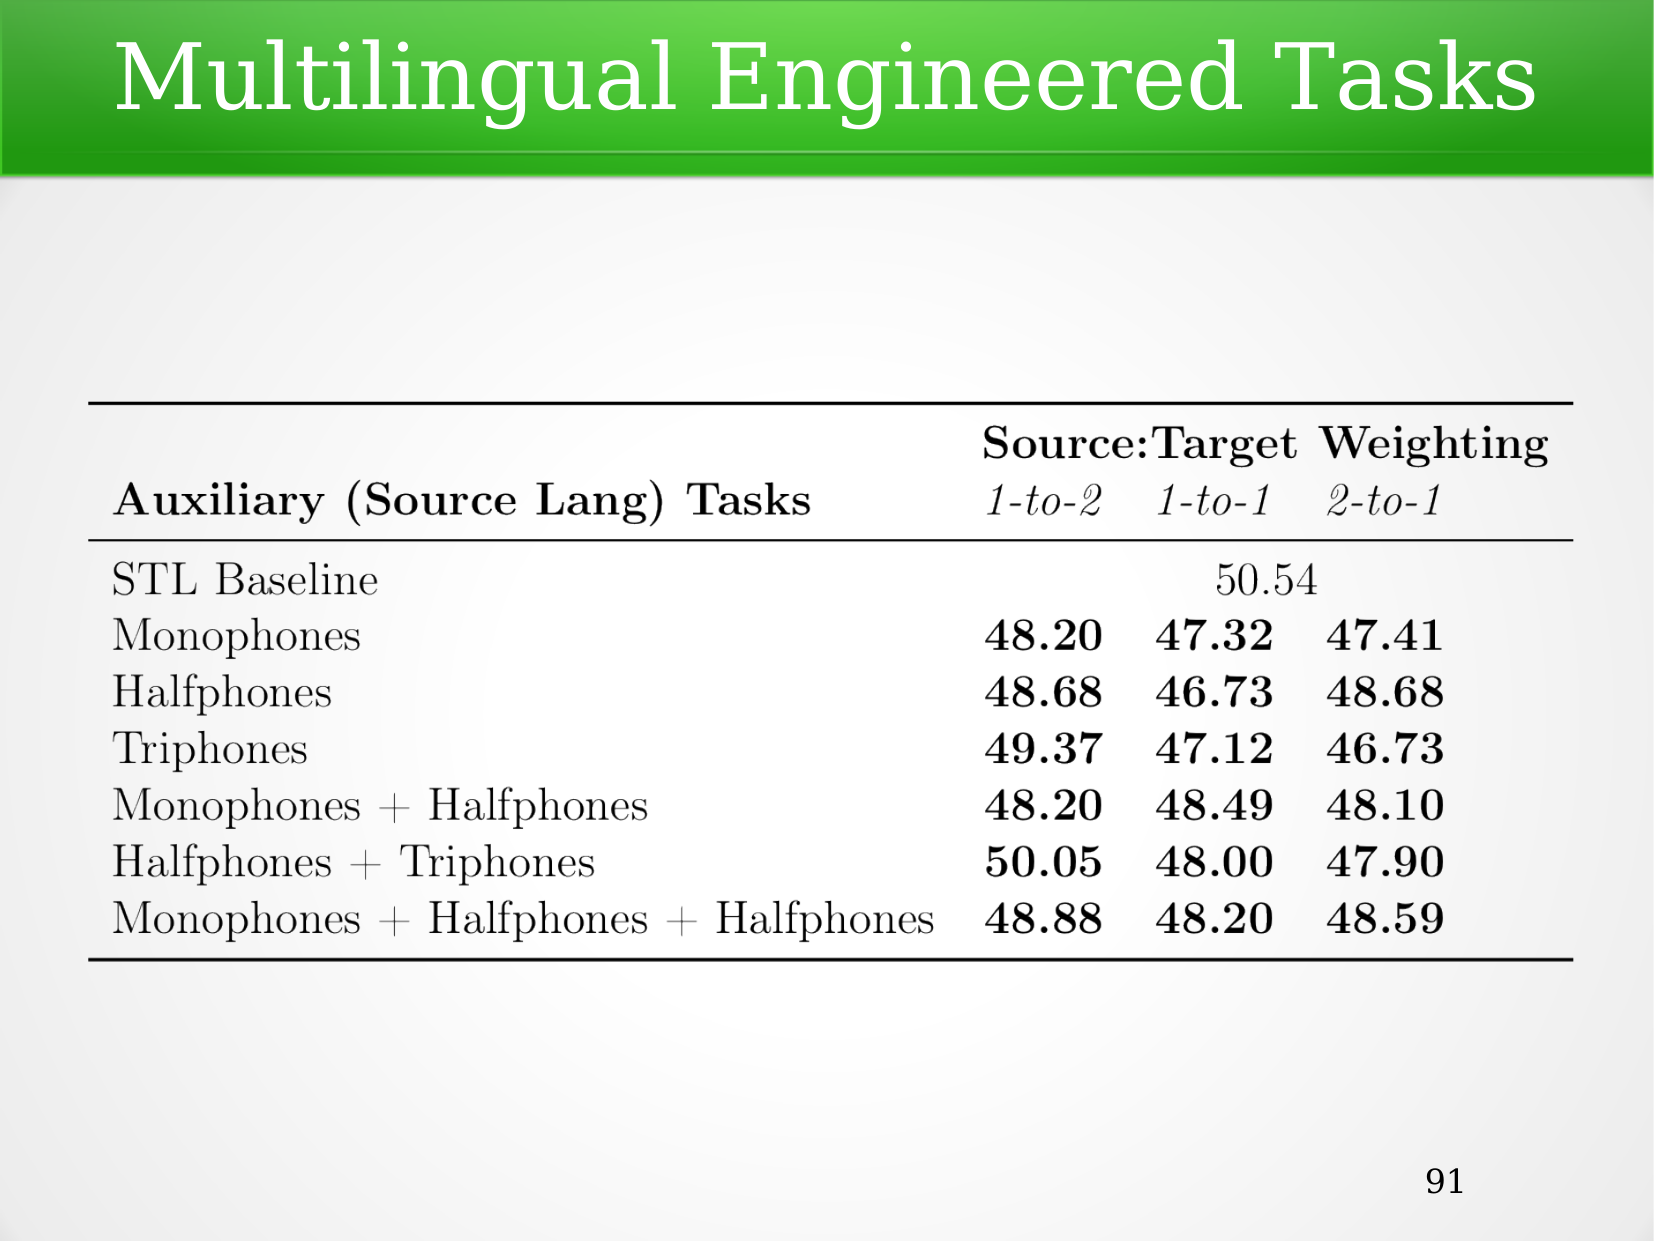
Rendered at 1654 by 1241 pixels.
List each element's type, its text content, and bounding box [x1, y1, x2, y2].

title Multilingual Engineered Tasks [82, 11, 1571, 154]
picture [0, 0, 1654, 1241]
